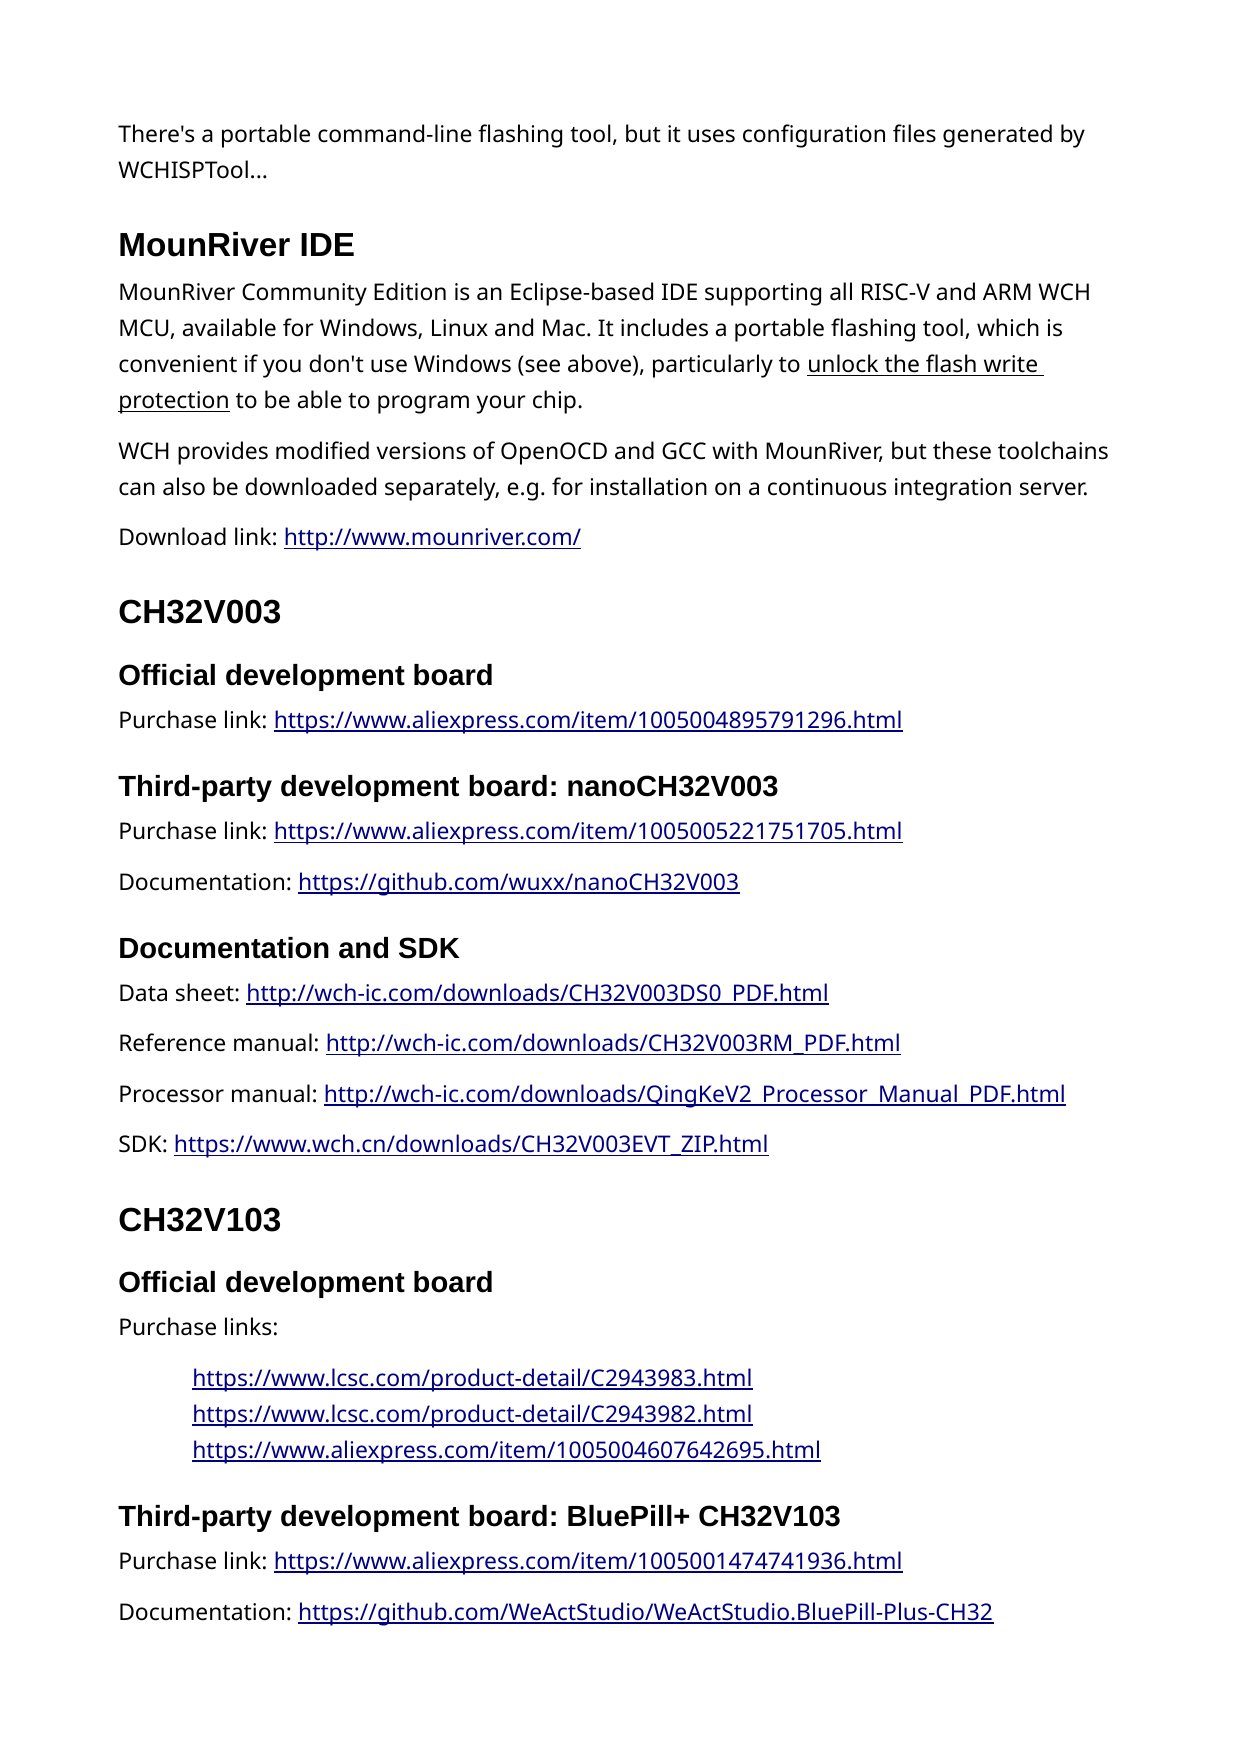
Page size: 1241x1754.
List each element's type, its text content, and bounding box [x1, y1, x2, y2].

text https://www.aliexpress.com/item/1005004607642695.html [192, 1434, 1122, 1465]
text SDK: https://www.wch.cn/downloads/CH32V003EVT_ZIP.html [118, 1128, 1122, 1160]
text MounRiver Community Edition is an Eclipse-based IDE supporting all RISC-V and ARM WCH MCU, available for Windows, Linux and Mac. It includes a portable flashing tool, which is convenient if you don't use Windows (see above), particularly to unlock the flash write protection to be able to program your chip. [118, 276, 1122, 415]
subtitle Third-party development board: nanoCH32V003 [118, 769, 1122, 803]
text Data sheet: http://wch-ic.com/downloads/CH32V003DS0_PDF.html [118, 977, 1122, 1008]
subtitle Official development board [118, 1265, 1122, 1299]
text Processor manual: http://wch-ic.com/downloads/QingKeV2_Processor_Manual_PDF.html [118, 1078, 1122, 1109]
subtitle CH32V003 [118, 592, 1122, 631]
text https://www.lcsc.com/product-detail/C2943982.html [192, 1398, 1122, 1429]
subtitle CH32V103 [118, 1200, 1122, 1238]
text There's a portable command-line flashing tool, but it uses configuration files generated by WCHISPTool... [118, 118, 1122, 185]
text Purchase link: https://www.aliexpress.com/item/1005005221751705.html [118, 815, 1122, 846]
text Documentation: https://github.com/WeActStudio/WeActStudio.BluePill-Plus-CH32 [118, 1595, 1122, 1627]
text Purchase link: https://www.aliexpress.com/item/1005004895791296.html [118, 704, 1122, 735]
subtitle MounRiver IDE [118, 225, 1122, 264]
text Download link: http://www.mounriver.com/ [118, 521, 1122, 552]
text Reference manual: http://wch-ic.com/downloads/CH32V003RM_PDF.html [118, 1027, 1122, 1059]
subtitle Official development board [118, 658, 1122, 692]
subtitle Documentation and SDK [118, 931, 1122, 964]
text Purchase link: https://www.aliexpress.com/item/1005001474741936.html [118, 1545, 1122, 1576]
text Documentation: https://github.com/wuxx/nanoCH32V003 [118, 866, 1122, 897]
subtitle Third-party development board: BluePill+ CH32V103 [118, 1499, 1122, 1532]
text WCH provides modified versions of OpenOCD and GCC with MounRiver, but these toolchains can also be downloaded separately, e.g. for installation on a continuous integration server. [118, 435, 1122, 502]
text Purchase links: [118, 1311, 1122, 1343]
text https://www.lcsc.com/product-detail/C2943983.html [192, 1362, 1122, 1393]
